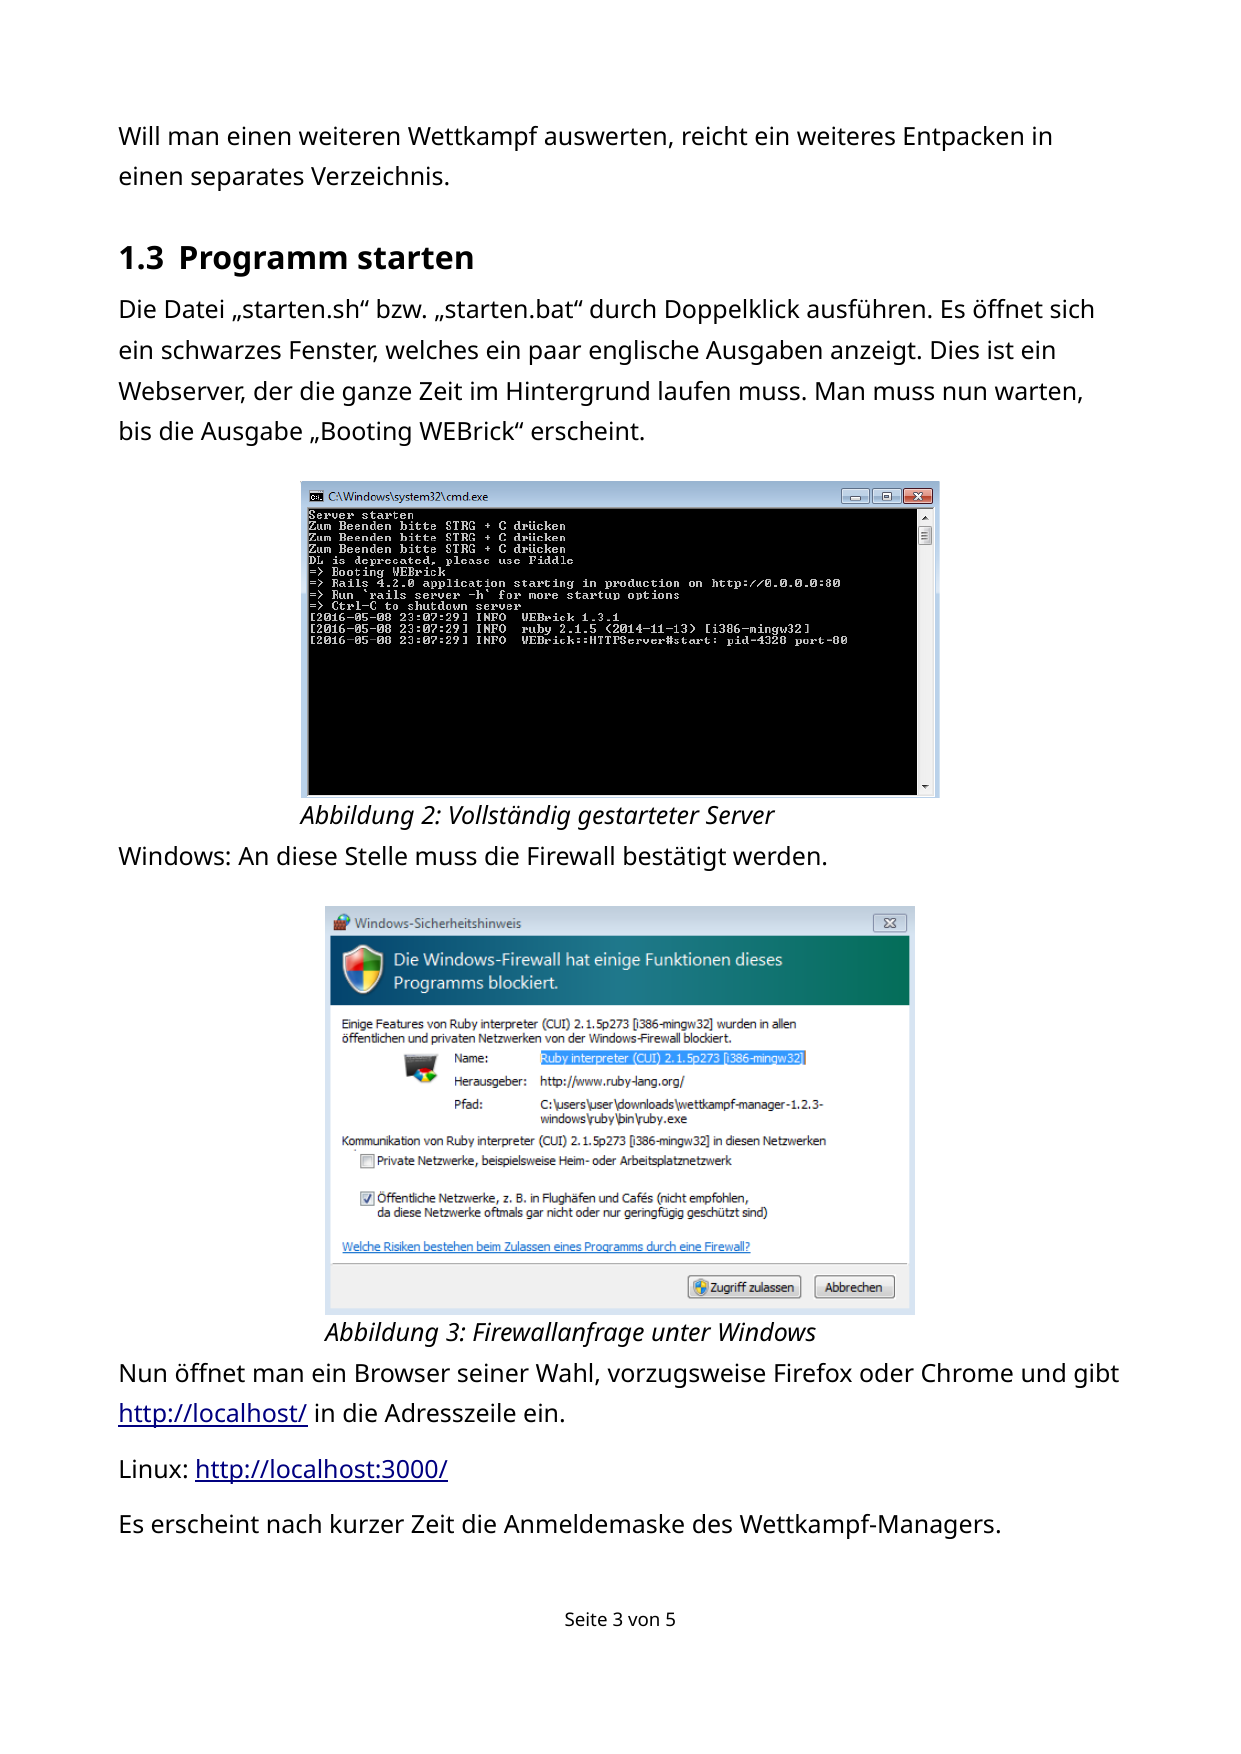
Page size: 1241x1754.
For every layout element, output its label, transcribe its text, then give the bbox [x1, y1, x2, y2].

picture [300, 481, 940, 798]
text Die Datei „starten.sh“ bzw. „starten.bat“ durch Doppelklick ausführen. Es öffnet sich ein schwarzes Fenster, welches ein paar englische Ausgaben anzeigt. Dies ist ein Webserver, der die ganze Zeit im Hintergrund laufen muss. Man muss nun warten, bis die Ausgabe „Booting WEBrick“ erscheint. [118, 291, 1122, 448]
text Nun öffnet man ein Browser seiner Wahl, vorzugsweise Firefox oder Chrome und gibt http://localhost/ in die Adresszeile ein. [118, 894, 1122, 1430]
picture [325, 906, 915, 1315]
text Windows: An diese Stelle muss die Firewall bestätigt werden. [118, 469, 1122, 872]
text Linux: http://localhost:3000/ [118, 1452, 1122, 1486]
text Es erscheint nach kurzer Zeit die Anmeldemaske des Wettkampf-Managers. [118, 1507, 1122, 1541]
text Abbildung 2: Vollständig gestarteter Server [301, 798, 939, 832]
text Abbildung 3: Firewallanfrage unter Windows [325, 1315, 915, 1348]
subtitle Programm starten [118, 235, 1122, 279]
text Will man einen weiteren Wettkampf auswerten, reicht ein weiteres Entpacken in einen separates Verzeichnis. [118, 118, 1122, 193]
